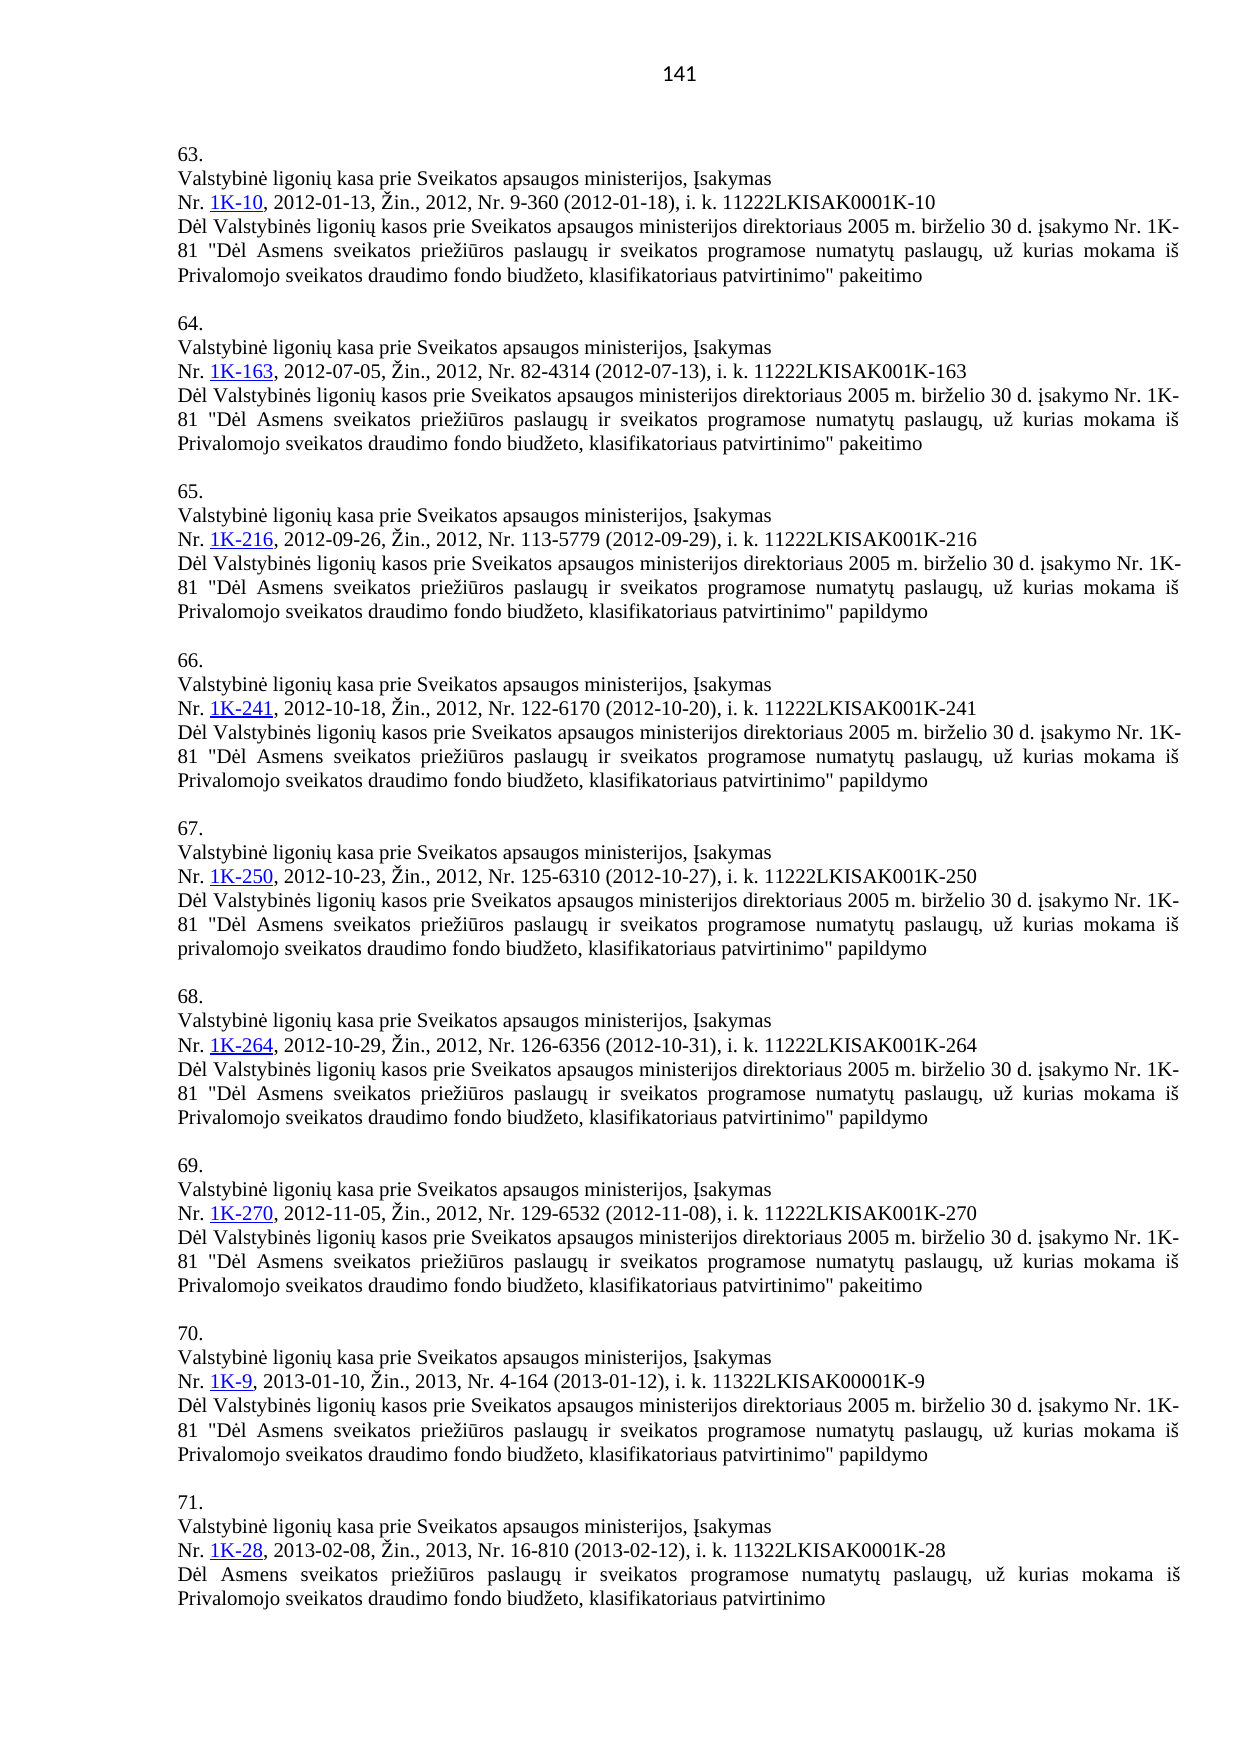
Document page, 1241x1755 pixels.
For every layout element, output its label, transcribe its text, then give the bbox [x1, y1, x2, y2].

text Valstybinė ligonių kasa prie Sveikatos apsaugos ministerijos, Įsakymas [177, 1514, 1181, 1538]
text 67. [177, 816, 1181, 840]
text Valstybinė ligonių kasa prie Sveikatos apsaugos ministerijos, Įsakymas [177, 166, 1181, 190]
text Dėl Valstybinės ligonių kasos prie Sveikatos apsaugos ministerijos direktoriaus 2005 m. birželio 30 d. įsakymo Nr. 1K-81 "Dėl Asmens sveikatos priežiūros paslaugų ir sveikatos programose numatytų paslaugų, už kurias mokama iš Privalomojo sveikatos draudimo fondo biudžeto, klasifikatoriaus patvirtinimo" papildymo [177, 1057, 1181, 1129]
text Nr. 1K-264, 2012-10-29, Žin., 2012, Nr. 126-6356 (2012-10-31), i. k. 11222LKISAK001K-264 [177, 1032, 1181, 1057]
text Dėl Asmens sveikatos priežiūros paslaugų ir sveikatos programose numatytų paslaugų, už kurias mokama iš Privalomojo sveikatos draudimo fondo biudžeto, klasifikatoriaus patvirtinimo [177, 1562, 1181, 1610]
text Nr. 1K-28, 2013-02-08, Žin., 2013, Nr. 16-810 (2013-02-12), i. k. 11322LKISAK0001K-28 [177, 1538, 1181, 1562]
text 63. [177, 142, 1181, 166]
text 69. [177, 1153, 1181, 1177]
text Dėl Valstybinės ligonių kasos prie Sveikatos apsaugos ministerijos direktoriaus 2005 m. birželio 30 d. įsakymo Nr. 1K-81 "Dėl Asmens sveikatos priežiūros paslaugų ir sveikatos programose numatytų paslaugų, už kurias mokama iš Privalomojo sveikatos draudimo fondo biudžeto, klasifikatoriaus patvirtinimo" papildymo [177, 720, 1181, 792]
text Dėl Valstybinės ligonių kasos prie Sveikatos apsaugos ministerijos direktoriaus 2005 m. birželio 30 d. įsakymo Nr. 1K-81 "Dėl Asmens sveikatos priežiūros paslaugų ir sveikatos programose numatytų paslaugų, už kurias mokama iš Privalomojo sveikatos draudimo fondo biudžeto, klasifikatoriaus patvirtinimo" pakeitimo [177, 383, 1181, 455]
text Valstybinė ligonių kasa prie Sveikatos apsaugos ministerijos, Įsakymas [177, 1008, 1181, 1032]
text Dėl Valstybinės ligonių kasos prie Sveikatos apsaugos ministerijos direktoriaus 2005 m. birželio 30 d. įsakymo Nr. 1K-81 "Dėl Asmens sveikatos priežiūros paslaugų ir sveikatos programose numatytų paslaugų, už kurias mokama iš privalomojo sveikatos draudimo fondo biudžeto, klasifikatoriaus patvirtinimo" papildymo [177, 888, 1181, 960]
text Valstybinė ligonių kasa prie Sveikatos apsaugos ministerijos, Įsakymas [177, 672, 1181, 696]
text Nr. 1K-250, 2012-10-23, Žin., 2012, Nr. 125-6310 (2012-10-27), i. k. 11222LKISAK001K-250 [177, 864, 1181, 888]
text Nr. 1K-163, 2012-07-05, Žin., 2012, Nr. 82-4314 (2012-07-13), i. k. 11222LKISAK001K-163 [177, 359, 1181, 383]
text 71. [177, 1490, 1181, 1514]
text Dėl Valstybinės ligonių kasos prie Sveikatos apsaugos ministerijos direktoriaus 2005 m. birželio 30 d. įsakymo Nr. 1K-81 "Dėl Asmens sveikatos priežiūros paslaugų ir sveikatos programose numatytų paslaugų, už kurias mokama iš Privalomojo sveikatos draudimo fondo biudžeto, klasifikatoriaus patvirtinimo" papildymo [177, 1393, 1181, 1466]
text Nr. 1K-270, 2012-11-05, Žin., 2012, Nr. 129-6532 (2012-11-08), i. k. 11222LKISAK001K-270 [177, 1201, 1181, 1225]
text Dėl Valstybinės ligonių kasos prie Sveikatos apsaugos ministerijos direktoriaus 2005 m. birželio 30 d. įsakymo Nr. 1K-81 "Dėl Asmens sveikatos priežiūros paslaugų ir sveikatos programose numatytų paslaugų, už kurias mokama iš Privalomojo sveikatos draudimo fondo biudžeto, klasifikatoriaus patvirtinimo" pakeitimo [177, 1225, 1181, 1297]
text Valstybinė ligonių kasa prie Sveikatos apsaugos ministerijos, Įsakymas [177, 1177, 1181, 1201]
text Nr. 1K-216, 2012-09-26, Žin., 2012, Nr. 113-5779 (2012-09-29), i. k. 11222LKISAK001K-216 [177, 527, 1181, 551]
text 68. [177, 984, 1181, 1008]
text Valstybinė ligonių kasa prie Sveikatos apsaugos ministerijos, Įsakymas [177, 840, 1181, 864]
text Valstybinė ligonių kasa prie Sveikatos apsaugos ministerijos, Įsakymas [177, 335, 1181, 359]
text 65. [177, 479, 1181, 503]
text Dėl Valstybinės ligonių kasos prie Sveikatos apsaugos ministerijos direktoriaus 2005 m. birželio 30 d. įsakymo Nr. 1K-81 "Dėl Asmens sveikatos priežiūros paslaugų ir sveikatos programose numatytų paslaugų, už kurias mokama iš Privalomojo sveikatos draudimo fondo biudžeto, klasifikatoriaus patvirtinimo" papildymo [177, 551, 1181, 623]
text 66. [177, 647, 1181, 672]
text Nr. 1K-9, 2013-01-10, Žin., 2013, Nr. 4-164 (2013-01-12), i. k. 11322LKISAK00001K-9 [177, 1369, 1181, 1393]
text Nr. 1K-241, 2012-10-18, Žin., 2012, Nr. 122-6170 (2012-10-20), i. k. 11222LKISAK001K-241 [177, 696, 1181, 720]
text Dėl Valstybinės ligonių kasos prie Sveikatos apsaugos ministerijos direktoriaus 2005 m. birželio 30 d. įsakymo Nr. 1K-81 "Dėl Asmens sveikatos priežiūros paslaugų ir sveikatos programose numatytų paslaugų, už kurias mokama iš Privalomojo sveikatos draudimo fondo biudžeto, klasifikatoriaus patvirtinimo" pakeitimo [177, 214, 1181, 287]
text Nr. 1K-10, 2012-01-13, Žin., 2012, Nr. 9-360 (2012-01-18), i. k. 11222LKISAK0001K-10 [177, 190, 1181, 214]
text 70. [177, 1321, 1181, 1345]
text Valstybinė ligonių kasa prie Sveikatos apsaugos ministerijos, Įsakymas [177, 503, 1181, 527]
text Valstybinė ligonių kasa prie Sveikatos apsaugos ministerijos, Įsakymas [177, 1345, 1181, 1369]
text 64. [177, 311, 1181, 335]
